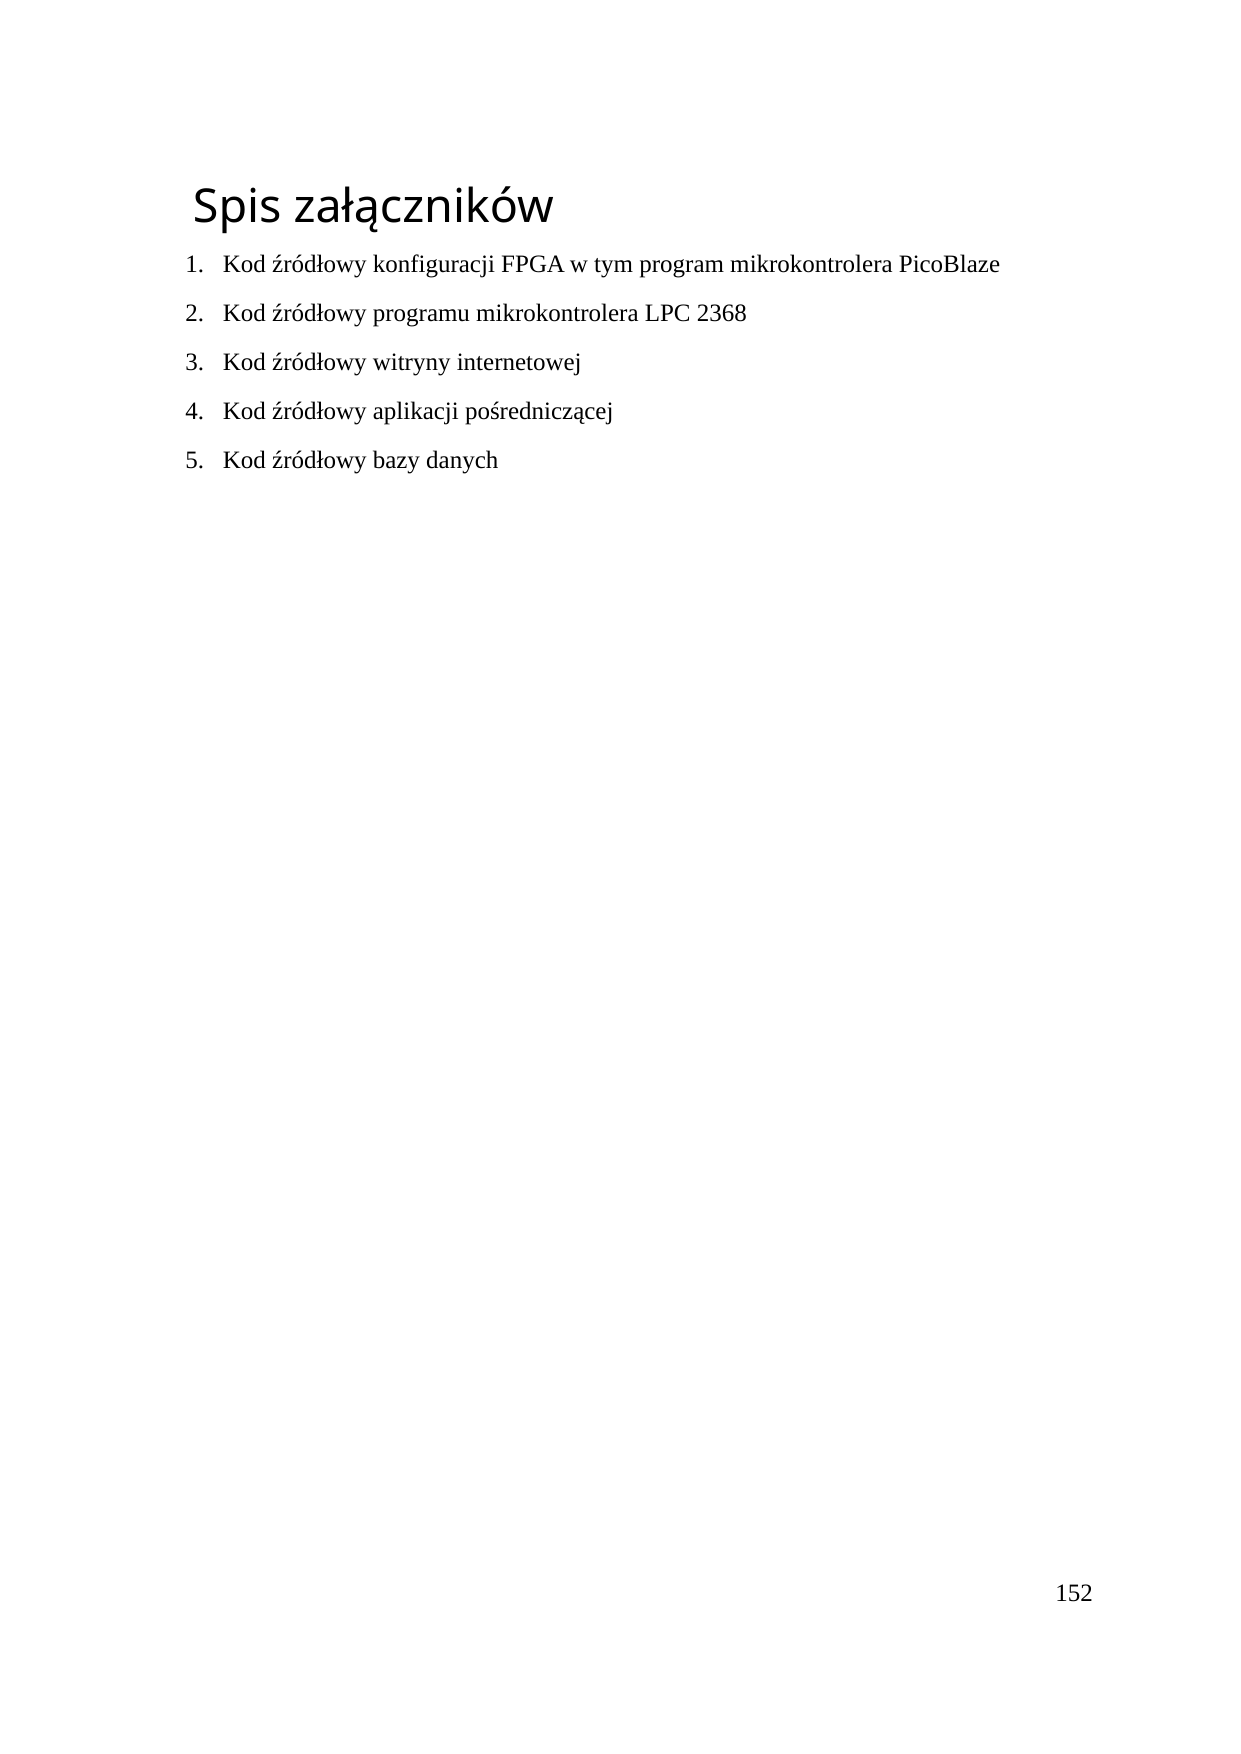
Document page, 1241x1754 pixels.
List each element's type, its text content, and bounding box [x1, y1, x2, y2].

list Kod źródłowy konfiguracji FPGA w tym program mikrokontrolera PicoBlaze [185, 249, 1093, 277]
list Kod źródłowy programu mikrokontrolera LPC 2368 [185, 298, 1093, 326]
list Kod źródłowy witryny internetowej [185, 347, 1093, 376]
list Kod źródłowy aplikacji pośredniczącej [185, 396, 1093, 424]
list Kod źródłowy bazy danych [185, 445, 1093, 474]
subtitle Spis załączników [148, 173, 1093, 236]
